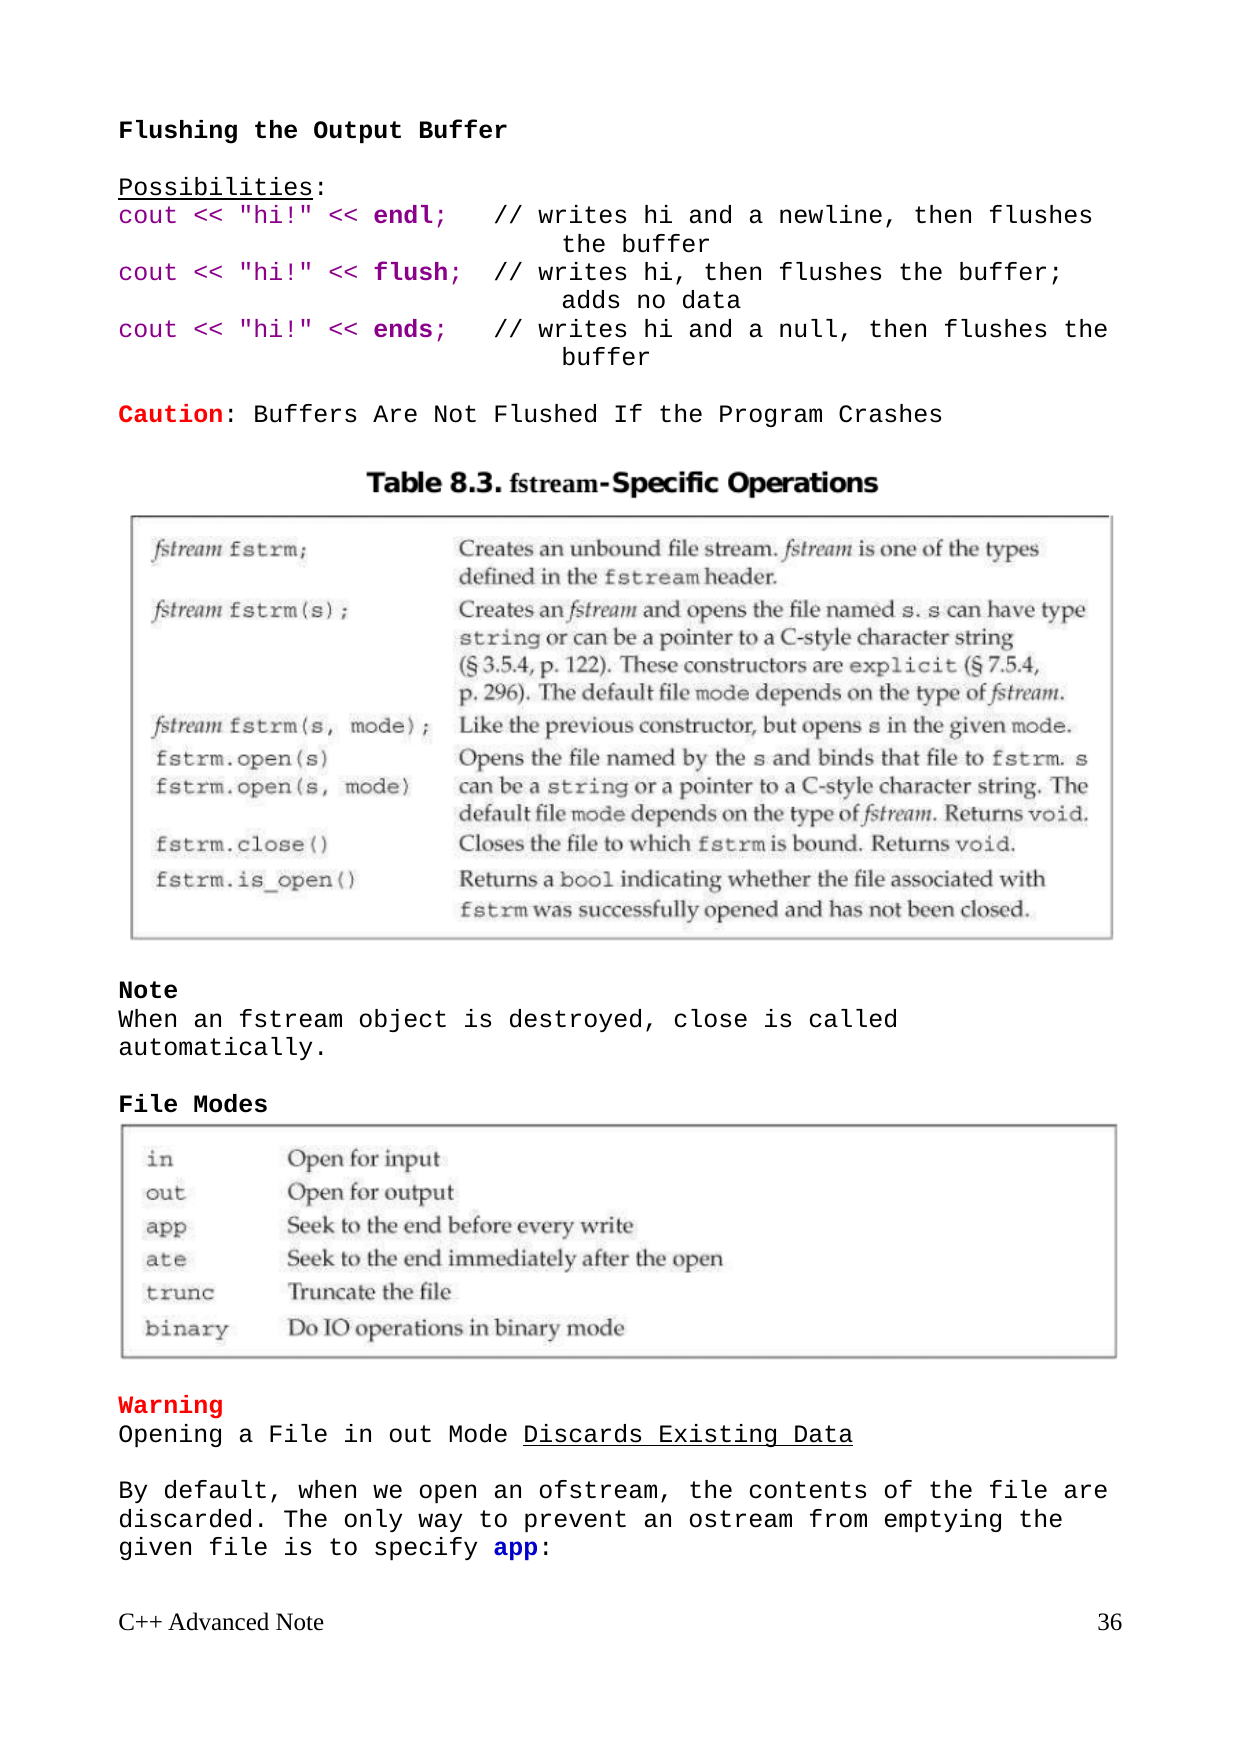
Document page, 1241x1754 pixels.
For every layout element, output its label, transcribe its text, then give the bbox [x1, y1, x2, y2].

text Possibilities: [118, 175, 1122, 203]
picture [118, 1119, 1123, 1365]
text cout << "hi!" << endl; // writes hi and a newline, then flushes the buffer [118, 203, 1122, 260]
picture [118, 458, 1123, 950]
text cout << "hi!" << ends; // writes hi and a null, then flushes the buffer [118, 316, 1122, 373]
text Note [118, 978, 1122, 1006]
text By default, when we open an ofstream, the contents of the file are discarded. The only way to prevent an ostream from emptying the given file is to specify app: [118, 1478, 1122, 1563]
text Warning [118, 1393, 1122, 1421]
text Flushing the Output Buffer [118, 118, 1122, 146]
text When an fstream object is destroyed, close is called automatically. [118, 1006, 1122, 1063]
text cout << "hi!" << flush; // writes hi, then flushes the buffer; adds no data [118, 260, 1122, 316]
text File Modes [118, 1091, 1122, 1119]
text Opening a File in out Mode Discards Existing Data [118, 1421, 1122, 1450]
text Caution: Buffers Are Not Flushed If the Program Crashes [118, 401, 1122, 430]
